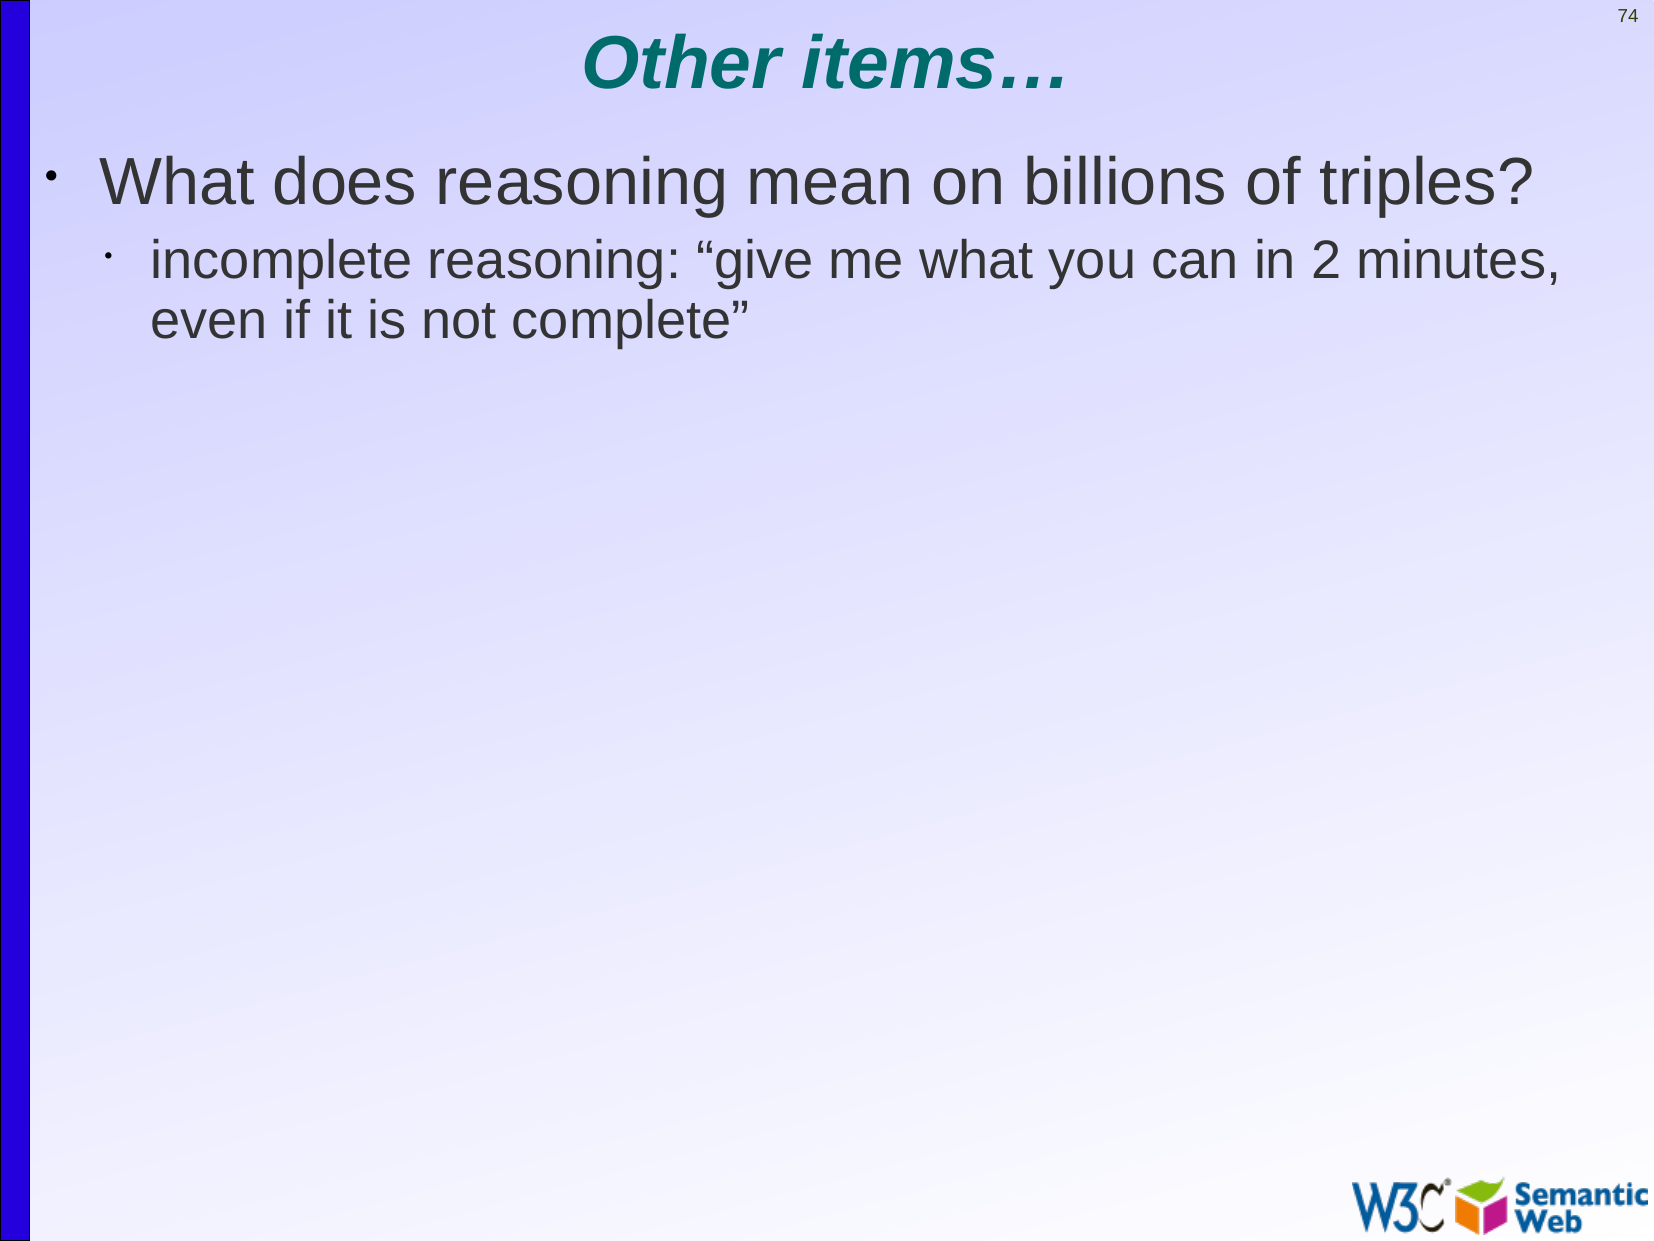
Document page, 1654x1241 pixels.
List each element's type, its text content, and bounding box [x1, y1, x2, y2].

picture [1352, 1175, 1648, 1235]
list What does reasoning mean on billions of triples? incomplete reasoning: “give me what you can in 2 minutes, even if it is not complete” [29, 147, 1624, 1119]
title Other items… [0, 5, 1654, 125]
